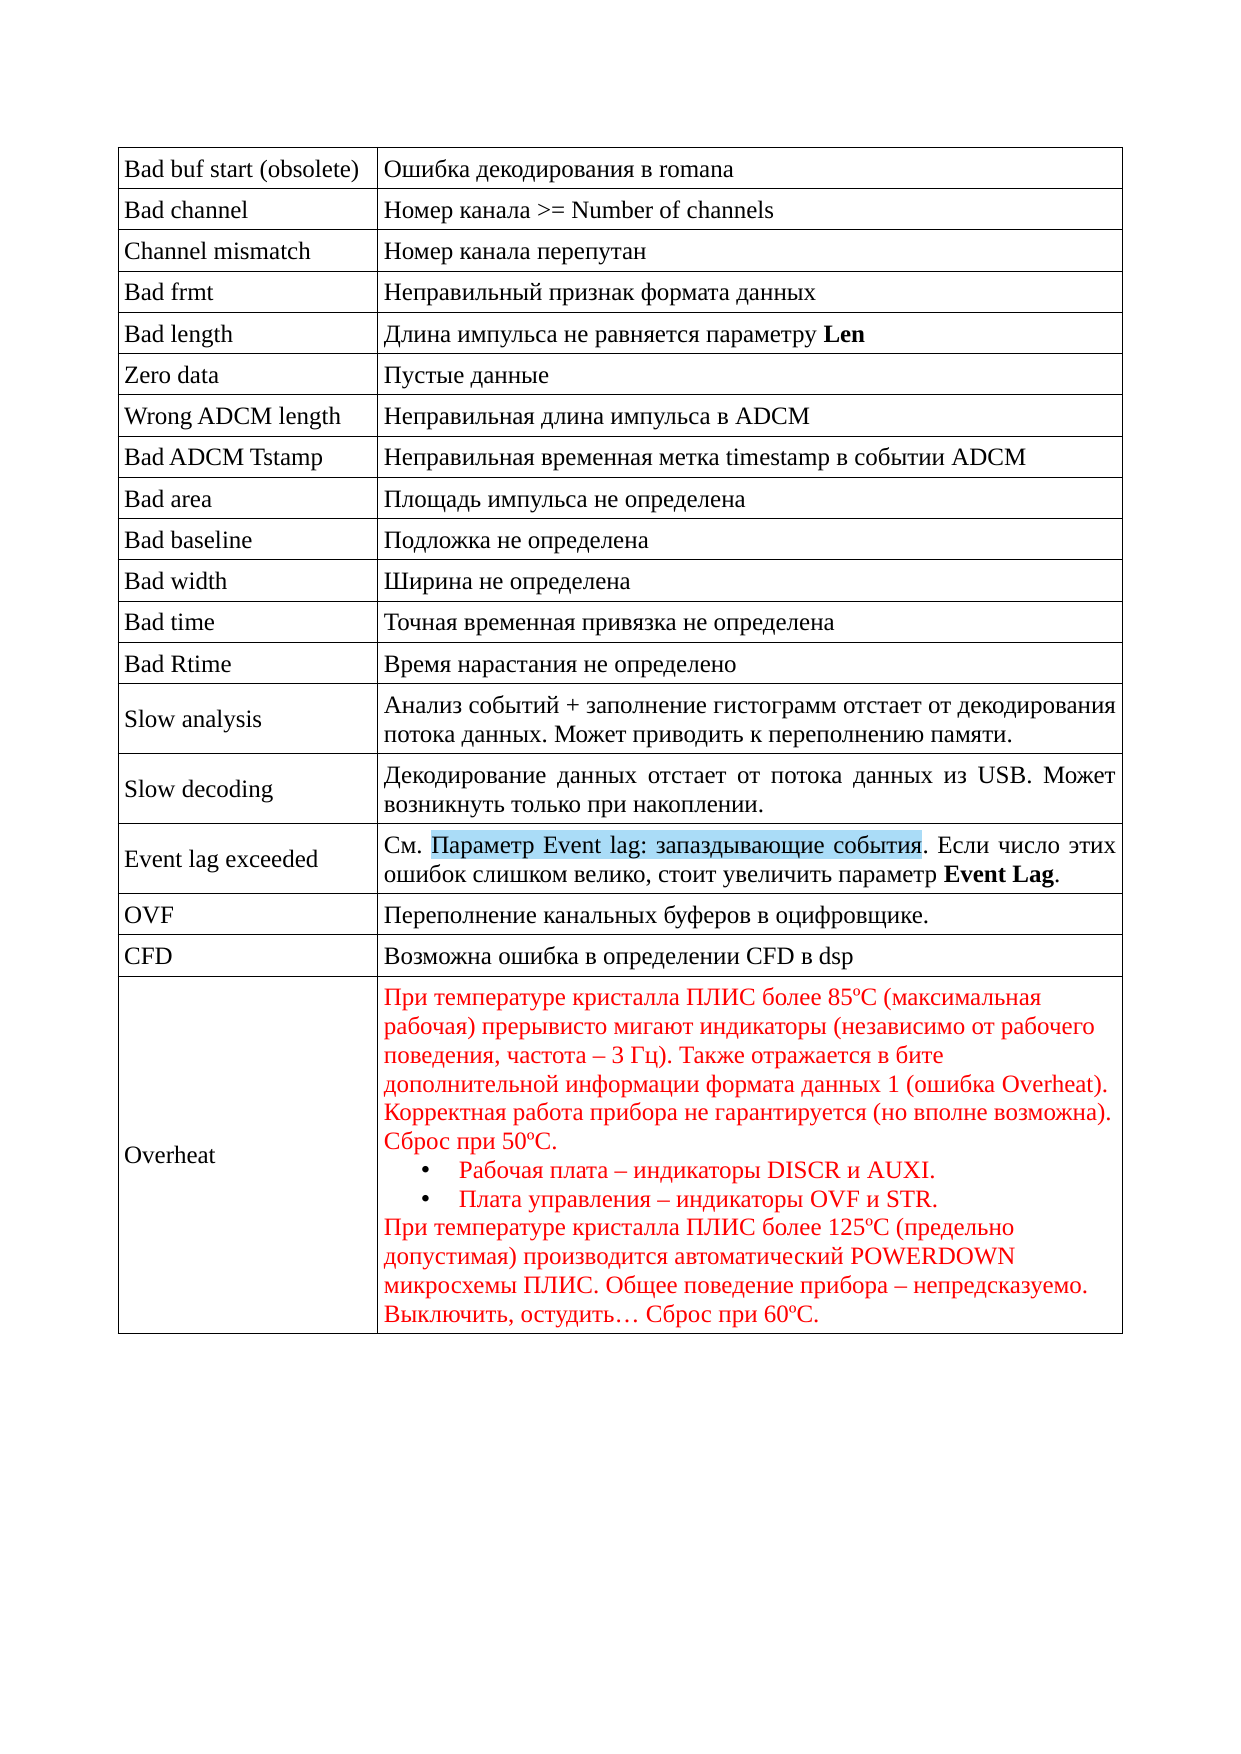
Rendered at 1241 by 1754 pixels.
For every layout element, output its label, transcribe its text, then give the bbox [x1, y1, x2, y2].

table_cell Slow decoding [119, 754, 377, 823]
table_cell Пустые данные [378, 354, 1122, 394]
table_header Ошибка декодирования в romana [378, 148, 1122, 188]
table_cell Bad length [119, 313, 377, 353]
table_cell Zero data [119, 354, 377, 394]
table_cell Площадь импульса не определена [378, 478, 1122, 518]
table_cell Ширина не определена [378, 560, 1122, 601]
table_cell Возможна ошибка в определении CFD в dsp [378, 935, 1122, 976]
table_cell Channel mismatch [119, 230, 377, 271]
table_cell Bad width [119, 560, 377, 601]
table_cell Декодирование данных отстает от потока данных из USB. Может возникнуть только при накоплении. [378, 754, 1122, 823]
table_cell Event lag exceeded [119, 824, 377, 893]
table_cell Wrong ADCM length [119, 395, 377, 436]
table_cell Bad ADCM Tstamp [119, 437, 377, 477]
table_cell Точная временная привязка не определена [378, 602, 1122, 642]
table_cell При температуре кристалла ПЛИС более 85ºС (максимальная рабочая) прерывисто мигают индикаторы (независимо от рабочего поведения, частота – 3 Гц). Также отражается в бите дополнительной информации формата данных 1 (ошибка Overheat). Корректная работа прибора не гарантируется (но вполне возможна). Сброс при 50ºС. Рабочая плата – индикаторы DISCR и AUXI. Плата управления – индикаторы OVF и STR. При температуре кристалла ПЛИС более 125ºС (предельно допустимая) производится автоматический POWERDOWN микросхемы ПЛИС. Общее поведение прибора – непредсказуемо. Выключить, остудить… Сброс при 60ºС. [378, 977, 1122, 1333]
table_cell Bad channel [119, 189, 377, 229]
table_cell Slow analysis [119, 684, 377, 753]
table_cell Время нарастания не определено [378, 643, 1122, 683]
table_cell Bad time [119, 602, 377, 642]
table_cell Неправильная временная метка timestamp в событии ADCM [378, 437, 1122, 477]
table_cell Анализ событий + заполнение гистограмм отстает от декодирования потока данных. Может приводить к переполнению памяти. [378, 684, 1122, 753]
table_cell Переполнение канальных буферов в оцифровщике. [378, 894, 1122, 934]
table_cell Bad Rtime [119, 643, 377, 683]
table_cell CFD [119, 935, 377, 976]
table_header Bad buf start (obsolete) [119, 148, 377, 188]
table_cell Bad area [119, 478, 377, 518]
table_cell Неправильная длина импульса в ADCM [378, 395, 1122, 436]
table_cell Подложка не определена [378, 519, 1122, 559]
table_cell Номер канала перепутан [378, 230, 1122, 271]
table_cell Неправильный признак формата данных [378, 272, 1122, 312]
table_cell Overheat [119, 977, 377, 1333]
table_cell См. Параметр Event lag: запаздывающие события. Если число этих ошибок слишком велико, стоит увеличить параметр Event Lag. [378, 824, 1122, 893]
table_cell Номер канала >= Number of channels [378, 189, 1122, 229]
table_cell Длина импульса не равняется параметру Len [378, 313, 1122, 353]
table_cell Bad baseline [119, 519, 377, 559]
table_cell Bad frmt [119, 272, 377, 312]
table_cell OVF [119, 894, 377, 934]
